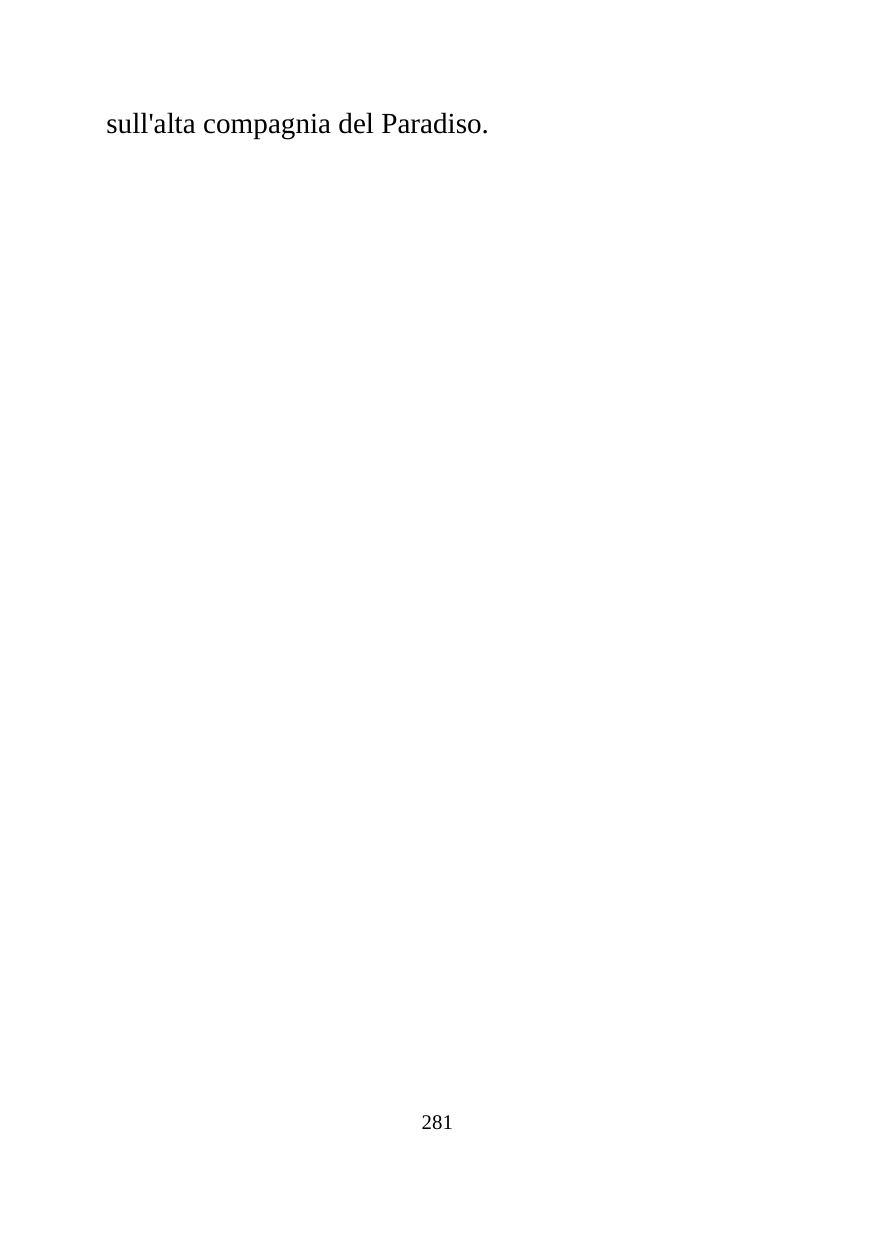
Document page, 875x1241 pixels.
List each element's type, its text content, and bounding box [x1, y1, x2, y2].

text sull'alta compagnia del Paradiso. [106, 106, 768, 140]
